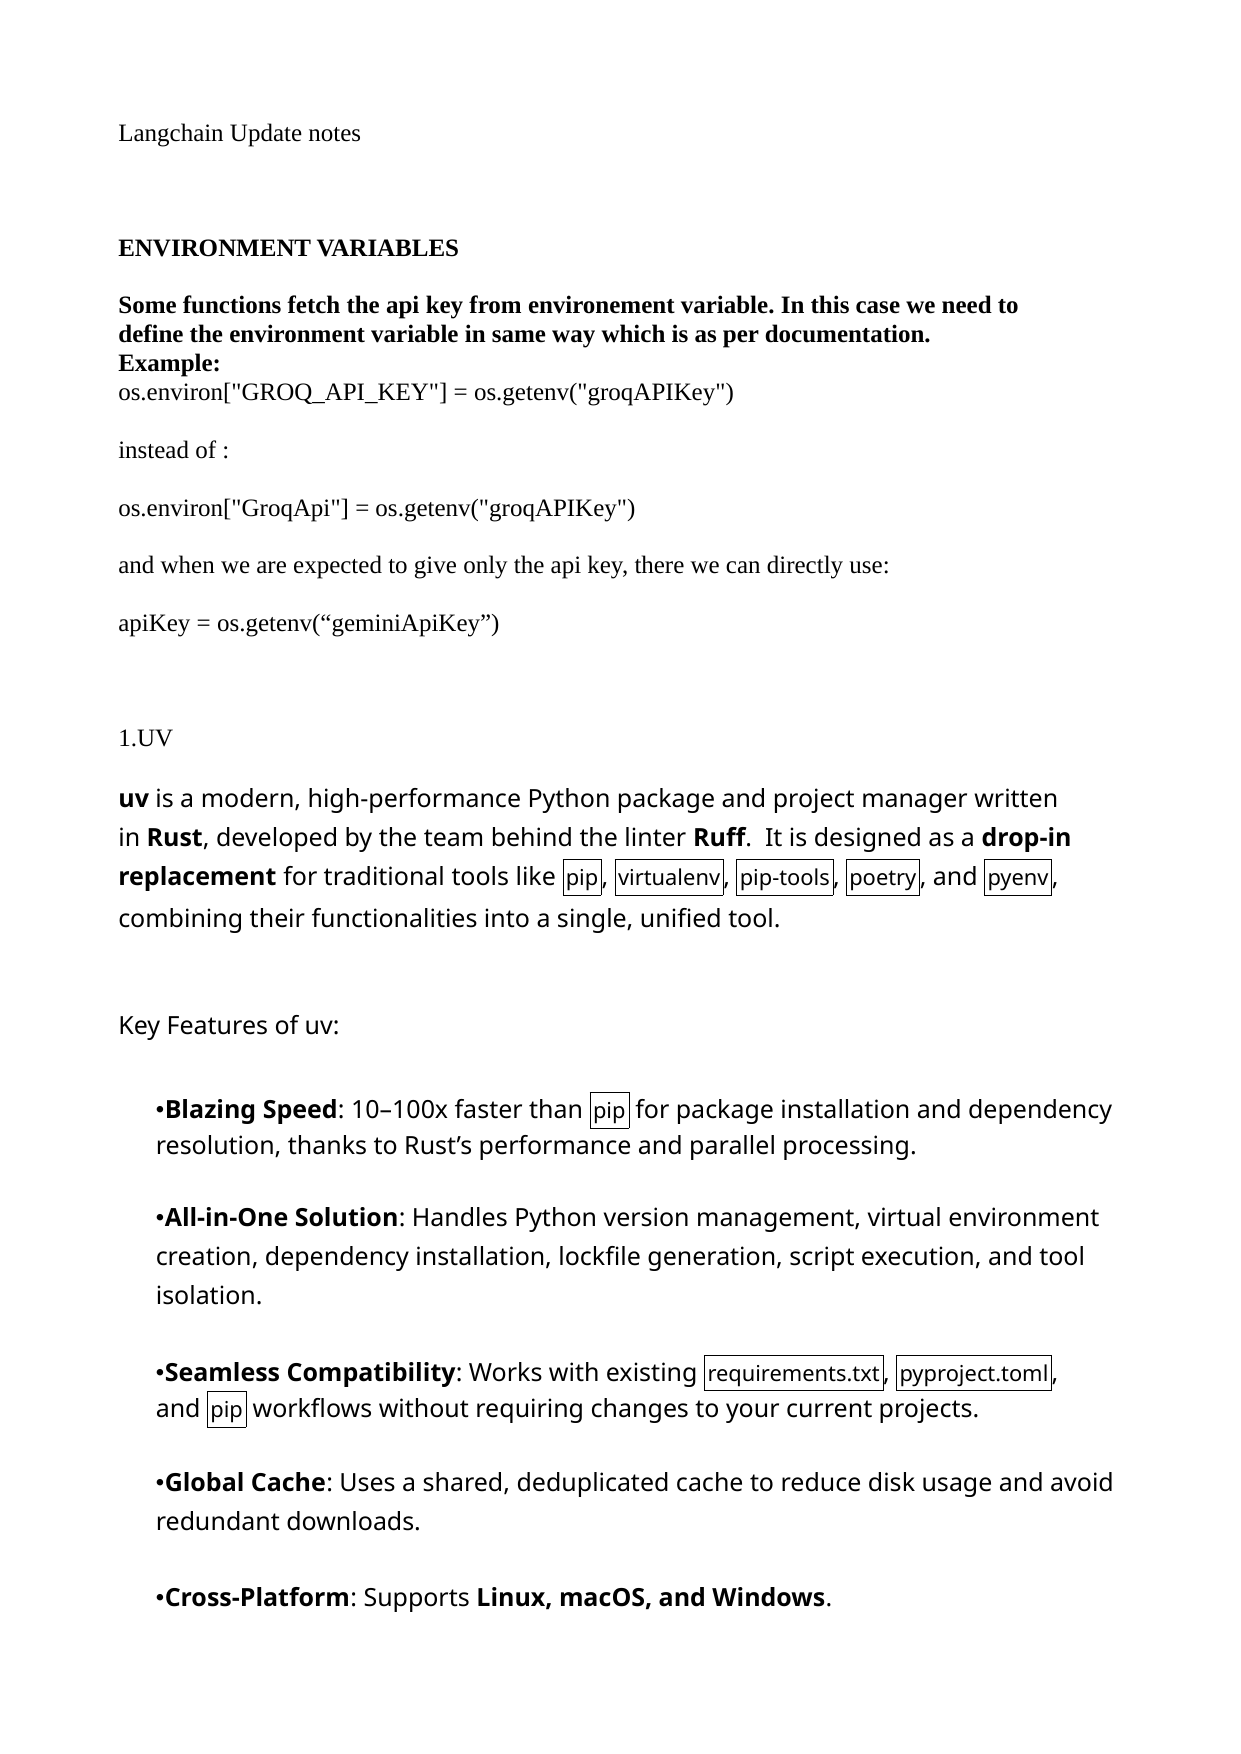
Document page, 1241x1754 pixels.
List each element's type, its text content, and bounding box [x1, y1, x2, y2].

text and when we are expected to give only the api key, there we can directly use: [118, 550, 1122, 579]
list Seamless Compatibility: Works with existing requirements.txt, pyproject.toml, and pip workflows without requiring changes to your current projects. [118, 1354, 1122, 1427]
text os.environ["GROQ_API_KEY"] = os.getenv("groqAPIKey") [118, 377, 1122, 406]
text Some functions fetch the api key from environement variable. In this case we need to [118, 291, 1122, 319]
text 1.UV [118, 723, 1122, 752]
subtitle Key Features of uv: [118, 1004, 1122, 1041]
list Cross-Platform: Supports Linux, macOS, and Windows. [118, 1580, 1122, 1614]
text define the environment variable in same way which is as per documentation. [118, 319, 1122, 348]
list All-in-One Solution: Handles Python version management, virtual environment creation, dependency installation, lockfile generation, script execution, and tool isolation. [118, 1199, 1122, 1312]
list Blazing Speed: 10–100x faster than pip for package installation and dependency resolution, thanks to Rust’s performance and parallel processing. [118, 1091, 1122, 1162]
text os.environ["GroqApi"] = os.getenv("groqAPIKey") [118, 493, 1122, 522]
text apiKey = os.getenv(“geminiApiKey”) [118, 608, 1122, 637]
text instead of : [118, 435, 1122, 464]
text Langchain Update notes [118, 118, 1122, 147]
text Example: [118, 348, 1122, 377]
text uv is a modern, high-performance Python package and project manager written in Rust, developed by the team behind the linter Ruff. It is designed as a drop-in replacement for traditional tools like pip, virtualenv, pip-tools, poetry, and pyenv, combining their functionalities into a single, unified tool. [118, 780, 1122, 934]
list Global Cache: Uses a shared, deduplicated cache to reduce disk usage and avoid redundant downloads. [118, 1464, 1122, 1537]
text ENVIRONMENT VARIABLES [118, 233, 1122, 262]
